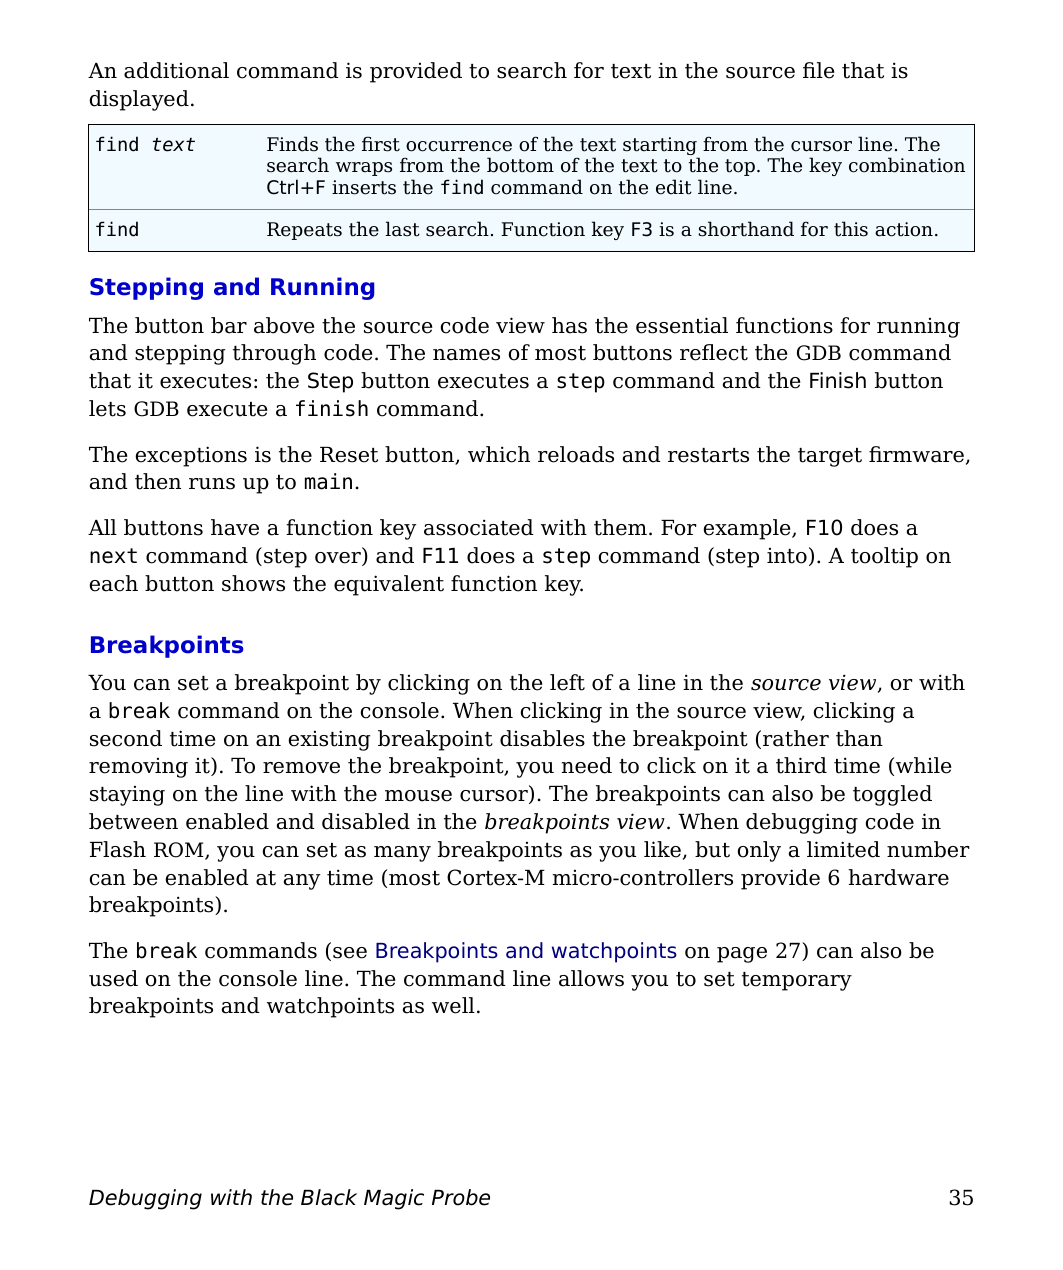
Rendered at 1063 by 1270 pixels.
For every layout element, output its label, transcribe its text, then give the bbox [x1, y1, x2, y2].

text The button bar above the source code view has the essential functions for running and stepping through code. The names of most buttons reflect the GDB command that it executes: the Step button executes a step command and the Finish button lets GDB execute a finish command. [88, 314, 974, 421]
subtitle Breakpoints [88, 632, 974, 658]
table_header find text [89, 125, 260, 209]
text The break commands (see Breakpoints and watchpoints on page 27) can also be used on the console line. The command line allows you to set temporary breakpoints and watchpoints as well. [88, 939, 974, 1019]
text You can set a breakpoint by clicking on the left of a line in the source view, or with a break command on the console. When clicking in the source view, clicking a second time on an existing breakpoint disables the breakpoint (rather than removing it). To remove the breakpoint, you need to click on it a third time (while staying on the line with the mouse cursor). The breakpoints can also be toggled between enabled and disabled in the breakpoints view. When debugging code in Flash ROM, you can set as many breakpoints as you like, but only a limited number can be enabled at any time (most Cortex-M micro-controllers provide 6 hardware breakpoints). [88, 671, 974, 918]
table_cell find [89, 210, 260, 251]
table_cell Repeats the last search. Function key F3 is a shorthand for this action. [260, 210, 974, 251]
text An additional command is provided to search for text in the source file that is displayed. [88, 59, 974, 111]
text All buttons have a function key associated with them. For example, F10 does a next command (step over) and F11 does a step command (step into). A tooltip on each button shows the equivalent function key. [88, 516, 974, 596]
text The exceptions is the Reset button, which reloads and restarts the target firmware, and then runs up to main. [88, 443, 974, 495]
subtitle Stepping and Running [88, 274, 974, 301]
table_header Finds the first occurrence of the text starting from the cursor line. The search wraps from the bottom of the text to the top. The key combination Ctrl+F inserts the find command on the edit line. [260, 125, 974, 209]
